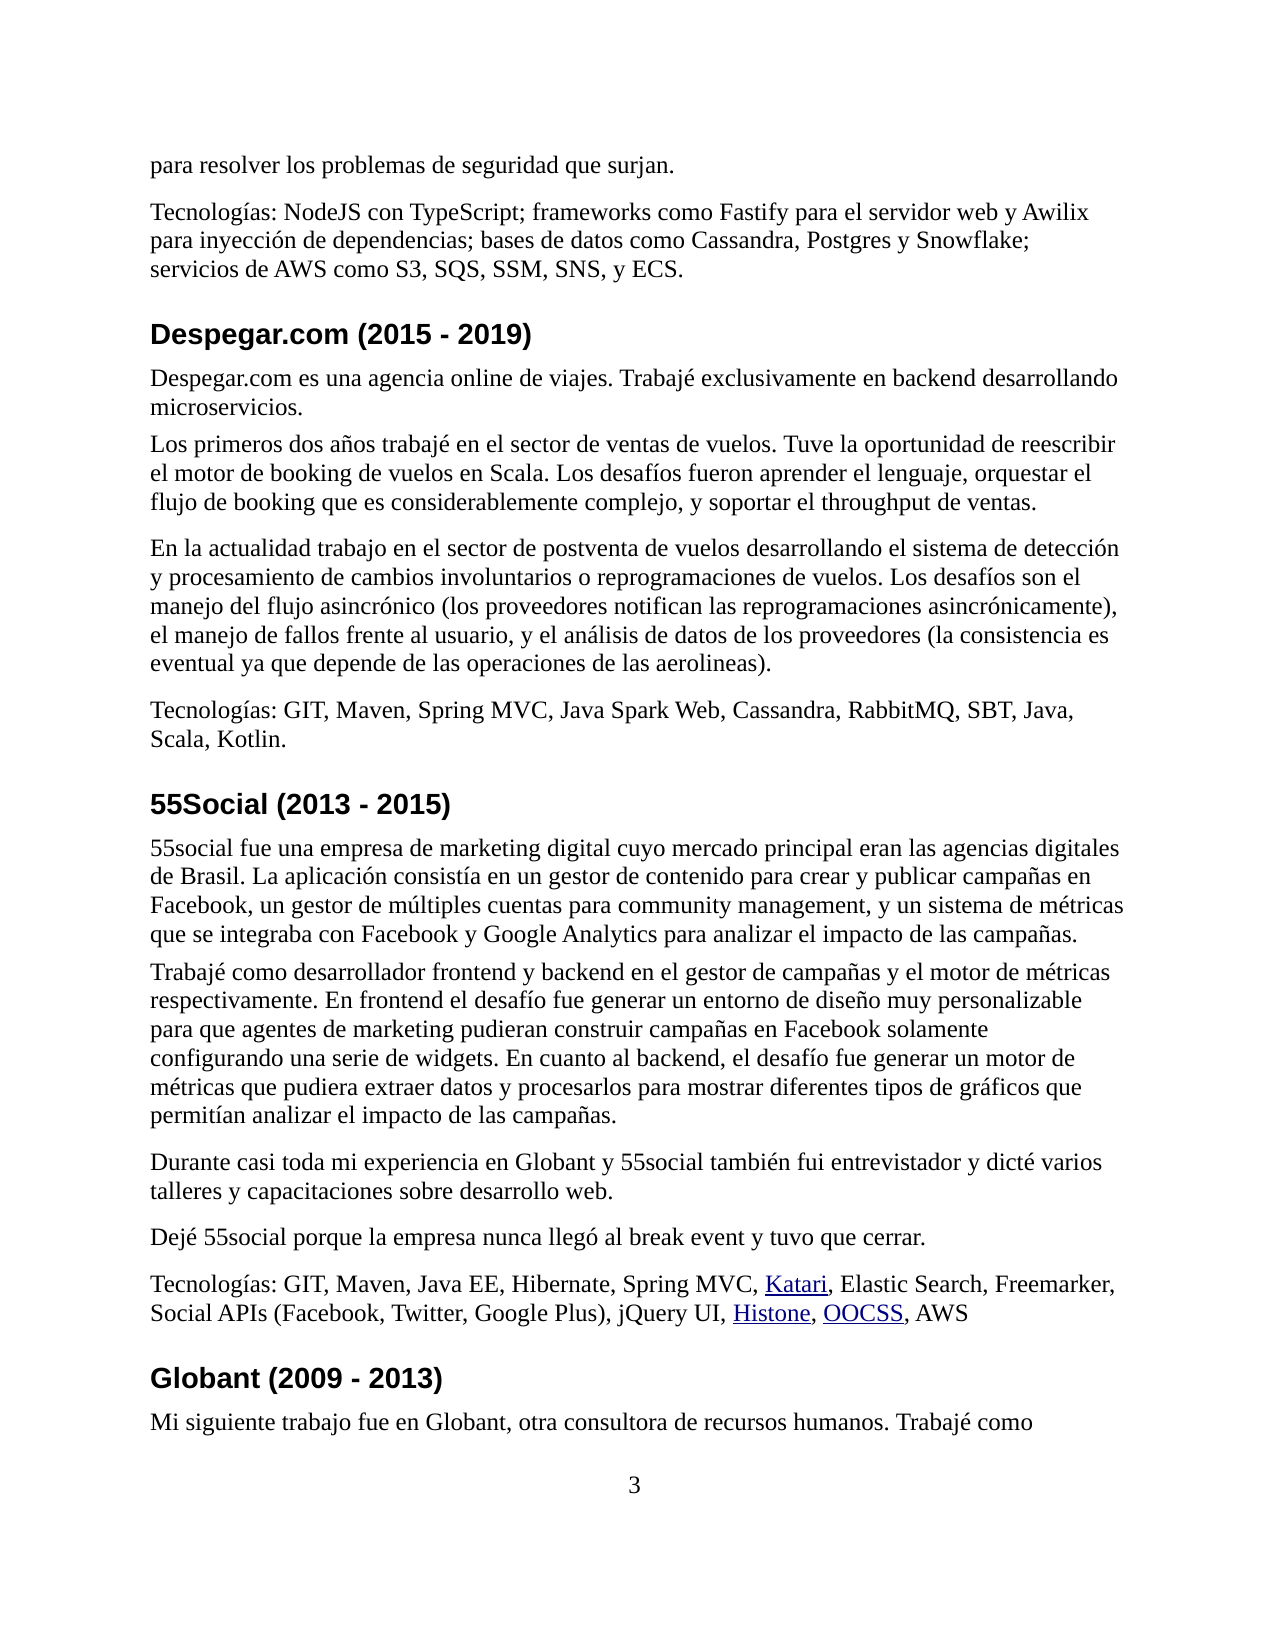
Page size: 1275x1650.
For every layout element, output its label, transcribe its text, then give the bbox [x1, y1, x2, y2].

subtitle Despegar.com (2015 - 2019) [150, 317, 1125, 350]
text Despegar.com es una agencia online de viajes. Trabajé exclusivamente en backend desarrollando microservicios. [150, 363, 1125, 420]
text Mi siguiente trabajo fue en Globant, otra consultora de recursos humanos. Trabajé como [150, 1407, 1125, 1435]
text Tecnologías: GIT, Maven, Java EE, Hibernate, Spring MVC, Katari, Elastic Search, Freemarker, Social APIs (Facebook, Twitter, Google Plus), jQuery UI, Histone, OOCSS, AWS [150, 1269, 1125, 1327]
text Trabajé como desarrollador frontend y backend en el gestor de campañas y el motor de métricas respectivamente. En frontend el desafío fue generar un entorno de diseño muy personalizable para que agentes de marketing pudieran construir campañas en Facebook solamente configurando una serie de widgets. En cuanto al backend, el desafío fue generar un motor de métricas que pudiera extraer datos y procesarlos para mostrar diferentes tipos de gráficos que permitían analizar el impacto de las campañas. [150, 957, 1125, 1129]
subtitle Globant (2009 - 2013) [150, 1361, 1125, 1394]
text Tecnologías: GIT, Maven, Spring MVC, Java Spark Web, Cassandra, RabbitMQ, SBT, Java, Scala, Kotlin. [150, 695, 1125, 753]
text Dejé 55social porque la empresa nunca llegó al break event y tuvo que cerrar. [150, 1222, 1125, 1251]
text 55social fue una empresa de marketing digital cuyo mercado principal eran las agencias digitales de Brasil. La aplicación consistía en un gestor de contenido para crear y publicar campañas en Facebook, un gestor de múltiples cuentas para community management, y un sistema de métricas que se integraba con Facebook y Google Analytics para analizar el impacto de las campañas. [150, 833, 1125, 948]
text Durante casi toda mi experiencia en Globant y 55social también fui entrevistador y dicté varios talleres y capacitaciones sobre desarrollo web. [150, 1147, 1125, 1204]
text Los primeros dos años trabajé en el sector de ventas de vuelos. Tuve la oportunidad de reescribir el motor de booking de vuelos en Scala. Los desafíos fueron aprender el lenguaje, orquestar el flujo de booking que es considerablemente complejo, y soportar el throughput de ventas. [150, 429, 1125, 516]
subtitle 55Social (2013 - 2015) [150, 787, 1125, 820]
text Tecnologías: NodeJS con TypeScript; frameworks como Fastify para el servidor web y Awilix para inyección de dependencias; bases de datos como Cassandra, Postgres y Snowflake; servicios de AWS como S3, SQS, SSM, SNS, y ECS. [150, 197, 1125, 283]
text para resolver los problemas de seguridad que surjan. [150, 150, 1125, 179]
text En la actualidad trabajo en el sector de postventa de vuelos desarrollando el sistema de detección y procesamiento de cambios involuntarios o reprogramaciones de vuelos. Los desafíos son el manejo del flujo asincrónico (los proveedores notifican las reprogramaciones asincrónicamente), el manejo de fallos frente al usuario, y el análisis de datos de los proveedores (la consistencia es eventual ya que depende de las operaciones de las aerolineas). [150, 533, 1125, 677]
